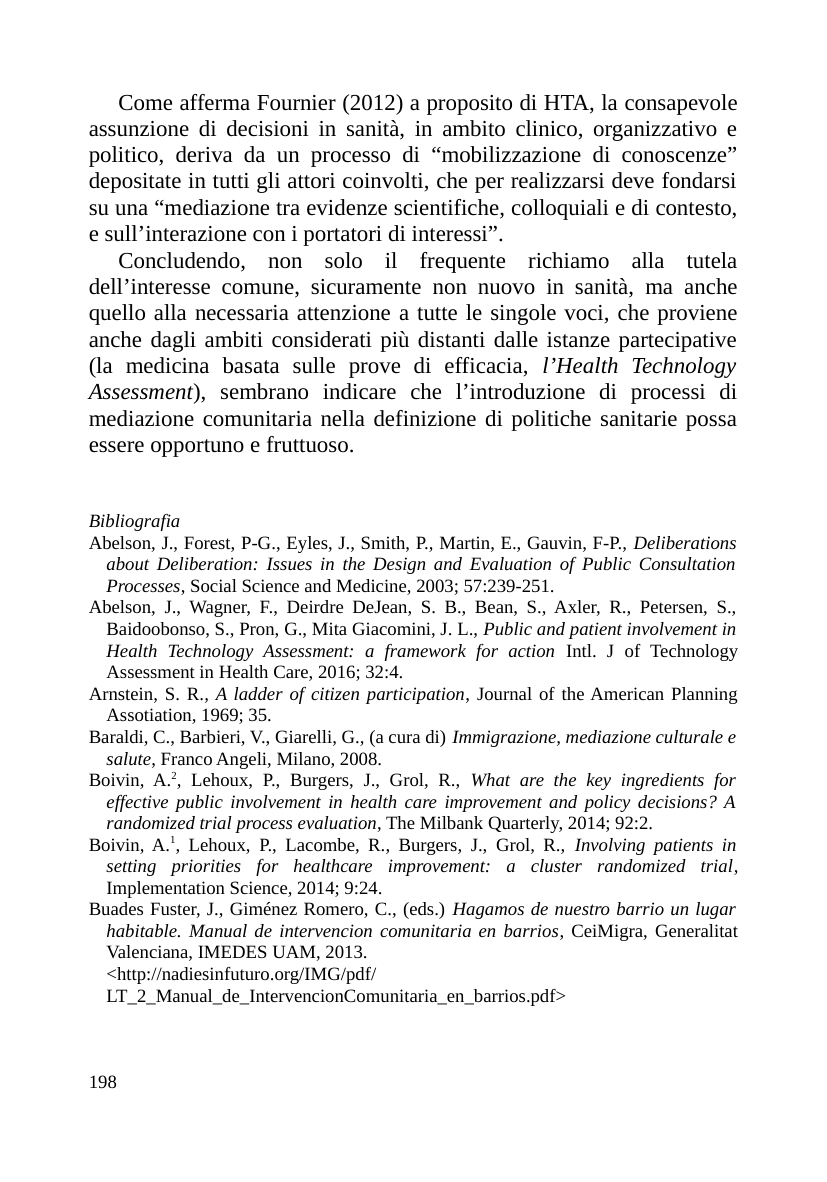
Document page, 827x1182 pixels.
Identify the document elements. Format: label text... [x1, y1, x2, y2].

text Boivin, A.2, Lehoux, P., Burgers, J., Grol, R., What are the key ingredients for effective public involvement in health care improvement and policy decisions? A randomized trial process evaluation, The Milbank Quarterly, 2014; 92:2. [88, 769, 738, 834]
text Boivin, A.1, Lehoux, P., Lacombe, R., Burgers, J., Grol, R., Involving patients in setting priorities for healthcare improvement: a cluster randomized trial, Implementation Science, 2014; 9:24. [88, 834, 738, 898]
text Arnstein, S. R., A ladder of citizen participation, Journal of the American Planning Assotiation, 1969; 35. [88, 683, 738, 726]
text Come afferma Fournier (2012) a proposito di HTA, la consapevole assunzione di decisioni in sanità, in ambito clinico, organizzativo e politico, deriva da un processo di “mobilizzazione di conoscenze” depositate in tutti gli attori coinvolti, che per realizzarsi deve fondarsi su una “mediazione tra evidenze scientifiche, colloquiali e di contesto, e sull’interazione con i portatori di interessi”. [88, 88, 738, 247]
text <http://nadiesinfuturo.org/IMG/pdf/LT_2_Manual_de_IntervencionComunitaria_en_barrios.pdf> [106, 963, 738, 1006]
text Bibliografia [88, 510, 738, 532]
text Abelson, J., Wagner, F., Deirdre DeJean, S. B., Bean, S., Axler, R., Petersen, S., Baidoobonso, S., Pron, G., Mita Giacomini, J. L., Public and patient involvement in Health Technology Assessment: a framework for action Intl. J of Technology Assessment in Health Care, 2016; 32:4. [88, 596, 738, 683]
text Baraldi, C., Barbieri, V., Giarelli, G., (a cura di) Immigrazione, mediazione culturale e salute, Franco Angeli, Milano, 2008. [88, 726, 738, 769]
text Concludendo, non solo il frequente richiamo alla tutela dell’interesse comune, sicuramente non nuovo in sanità, ma anche quello alla necessaria attenzione a tutte le singole voci, che proviene anche dagli ambiti considerati più distanti dalle istanze partecipative (la medicina basata sulle prove di efficacia, l’Health Technology Assessment), sembrano indicare che l’introduzione di processi di mediazione comunitaria nella definizione di politiche sanitarie possa essere opportuno e fruttuoso. [88, 247, 738, 457]
text Abelson, J., Forest, P-G., Eyles, J., Smith, P., Martin, E., Gauvin, F-P., Deliberations about Deliberation: Issues in the Design and Evaluation of Public Consultation Processes, Social Science and Medicine, 2003; 57:239-251. [88, 532, 738, 596]
text Buades Fuster, J., Giménez Romero, C., (eds.) Hagamos de nuestro barrio un lugar habitable. Manual de intervencion comunitaria en barrios, CeiMigra, Generalitat Valenciana, IMEDES UAM, 2013. [88, 898, 738, 963]
